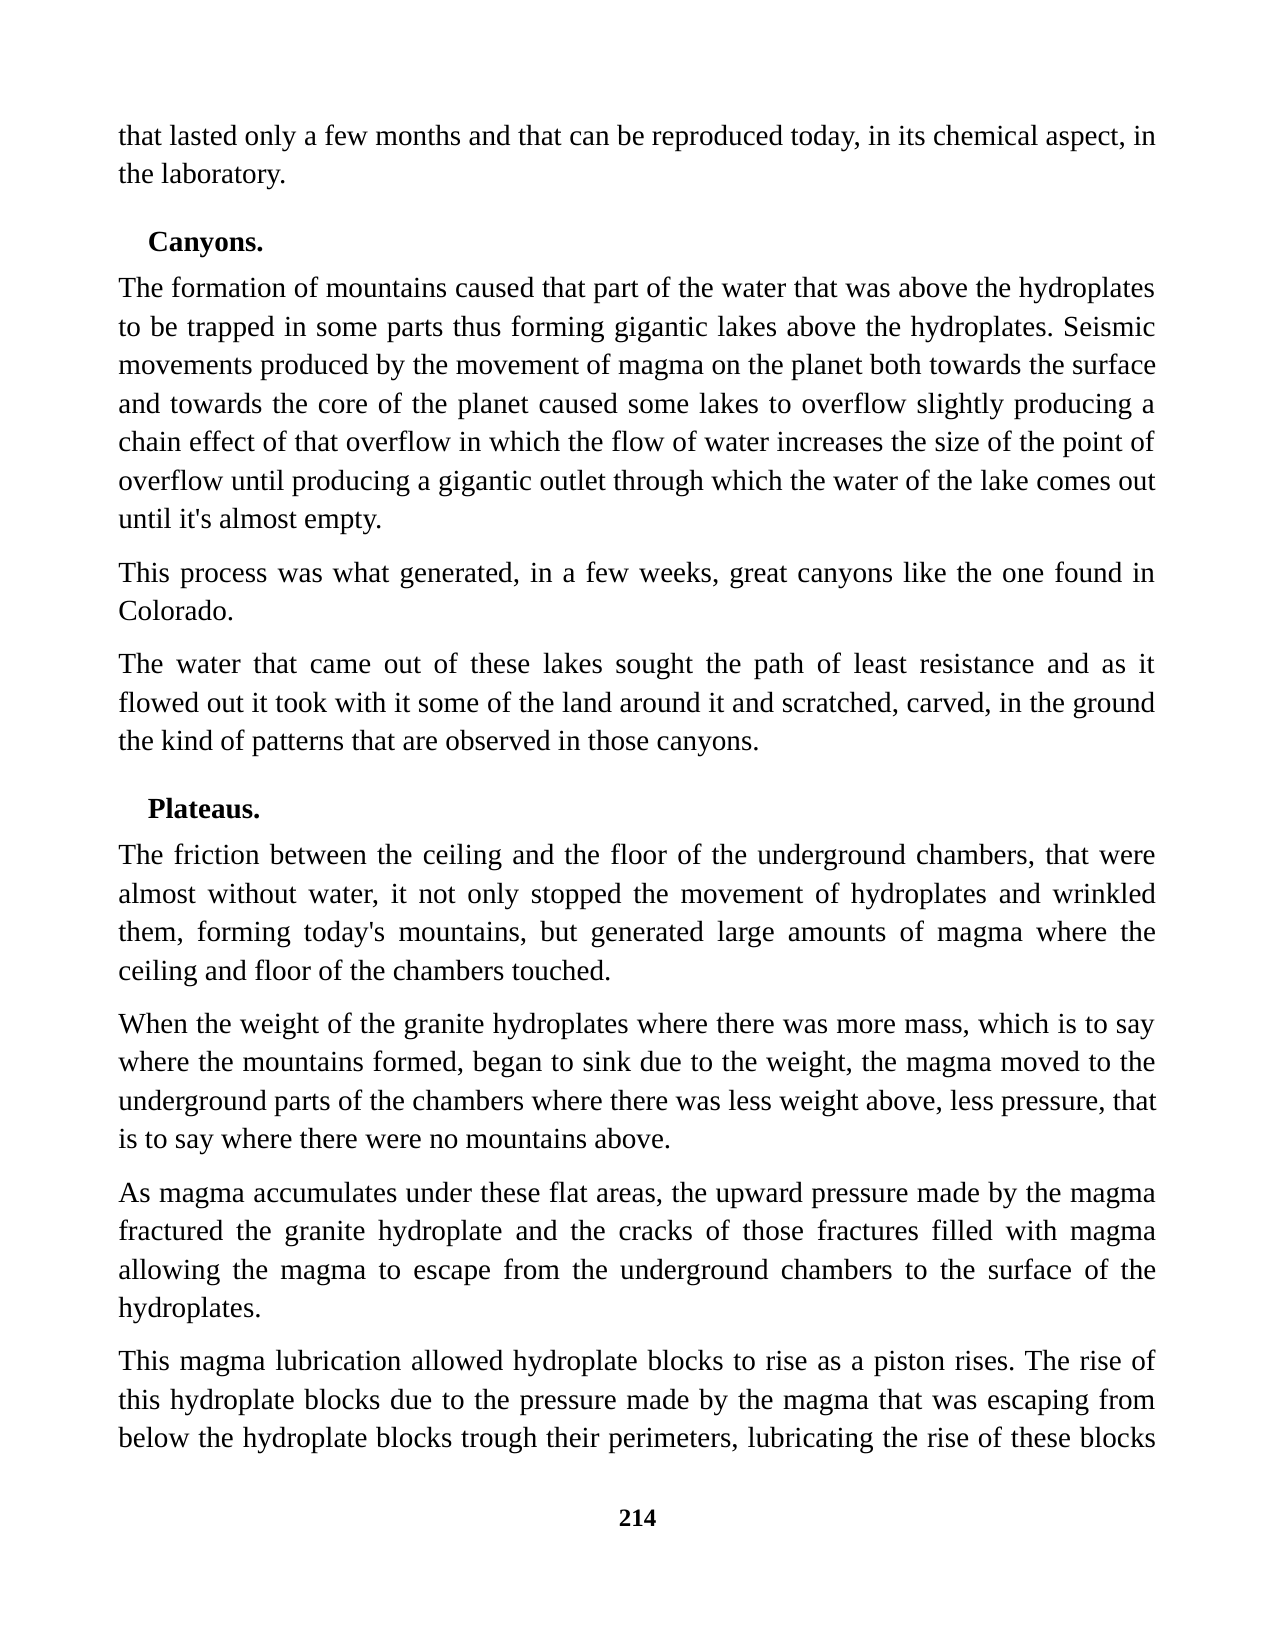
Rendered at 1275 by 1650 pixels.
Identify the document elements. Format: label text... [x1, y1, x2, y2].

text The water that came out of these lakes sought the path of least resistance and as it flowed out it took with it some of the land around it and scratched, carved, in the ground the kind of patterns that are observed in those canyons. [118, 646, 1157, 757]
subtitle Plateaus. [148, 791, 1157, 825]
subtitle Canyons. [148, 224, 1157, 258]
text As magma accumulates under these flat areas, the upward pressure made by the magma fractured the granite hydroplate and the cracks of those fractures filled with magma allowing the magma to escape from the underground chambers to the surface of the hydroplates. [118, 1175, 1157, 1324]
text This process was what generated, in a few weeks, great canyons like the one found in Colorado. [118, 555, 1157, 627]
text The friction between the ceiling and the floor of the underground chambers, that were almost without water, it not only stopped the movement of hydroplates and wrinkled them, forming today's mountains, but generated large amounts of magma where the ceiling and floor of the chambers touched. [118, 837, 1157, 986]
text This magma lubrication allowed hydroplate blocks to rise as a piston rises. The rise of this hydroplate blocks due to the pressure made by the magma that was escaping from below the hydroplate blocks trough their perimeters, lubricating the rise of these blocks [118, 1343, 1157, 1454]
text When the weight of the granite hydroplates where there was more mass, which is to say where the mountains formed, began to sink due to the weight, the magma moved to the underground parts of the chambers where there was less weight above, less pressure, that is to say where there were no mountains above. [118, 1006, 1157, 1155]
text The formation of mountains caused that part of the water that was above the hydroplates to be trapped in some parts thus forming gigantic lakes above the hydroplates. Seismic movements produced by the movement of magma on the planet both towards the surface and towards the core of the planet caused some lakes to overflow slightly producing a chain effect of that overflow in which the flow of water increases the size of the point of overflow until producing a gigantic outlet through which the water of the lake comes out until it's almost empty. [118, 270, 1157, 535]
text that lasted only a few months and that can be reproduced today, in its chemical aspect, in the laboratory. [118, 118, 1157, 190]
